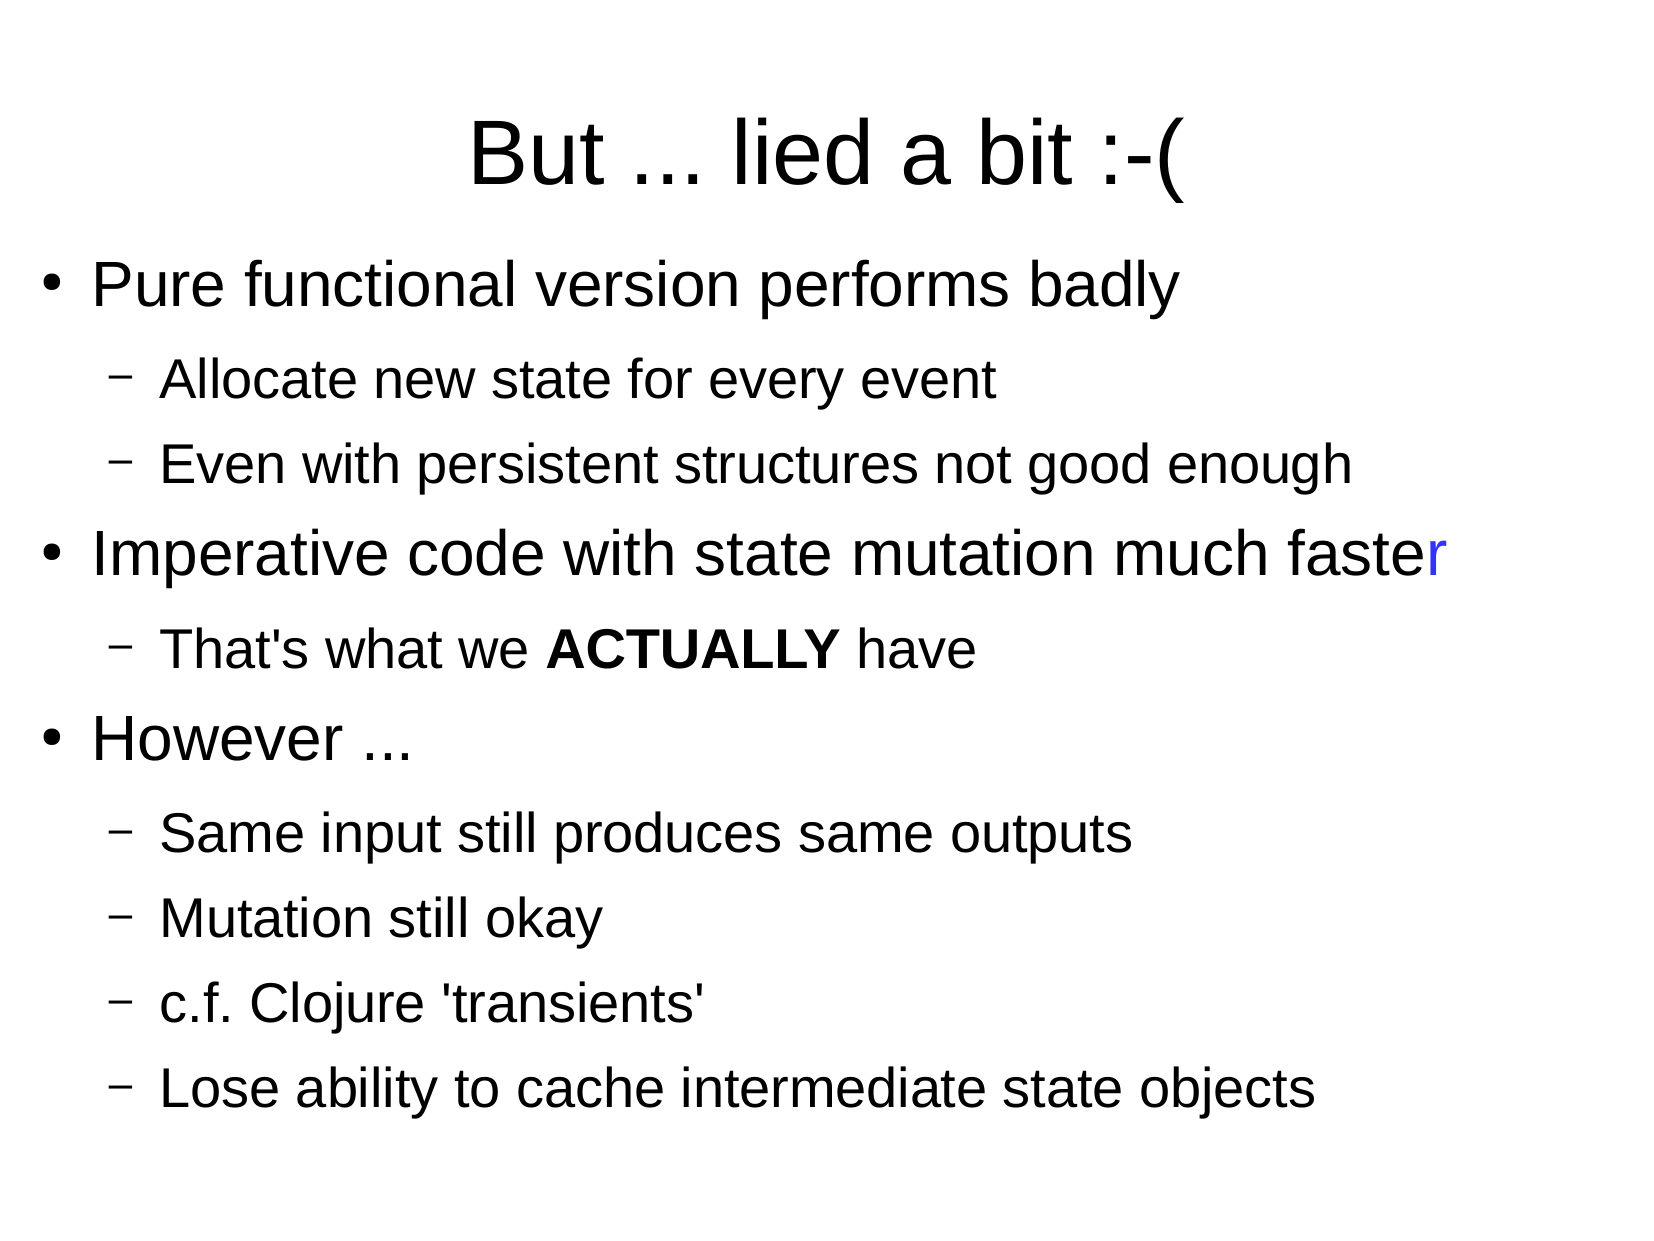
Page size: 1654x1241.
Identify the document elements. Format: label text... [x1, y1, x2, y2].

title But ... lied a bit :-( [82, 49, 1571, 248]
list Pure functional version performs badly Allocate new state for every event Even with persistent structures not good enough Imperative code with state mutation much faster That's what we ACTUALLY have However ... Same input still produces same outputs Mutation still okay c.f. Clojure 'transients' Lose ability to cache intermediate state objects [23, 248, 1630, 1123]
